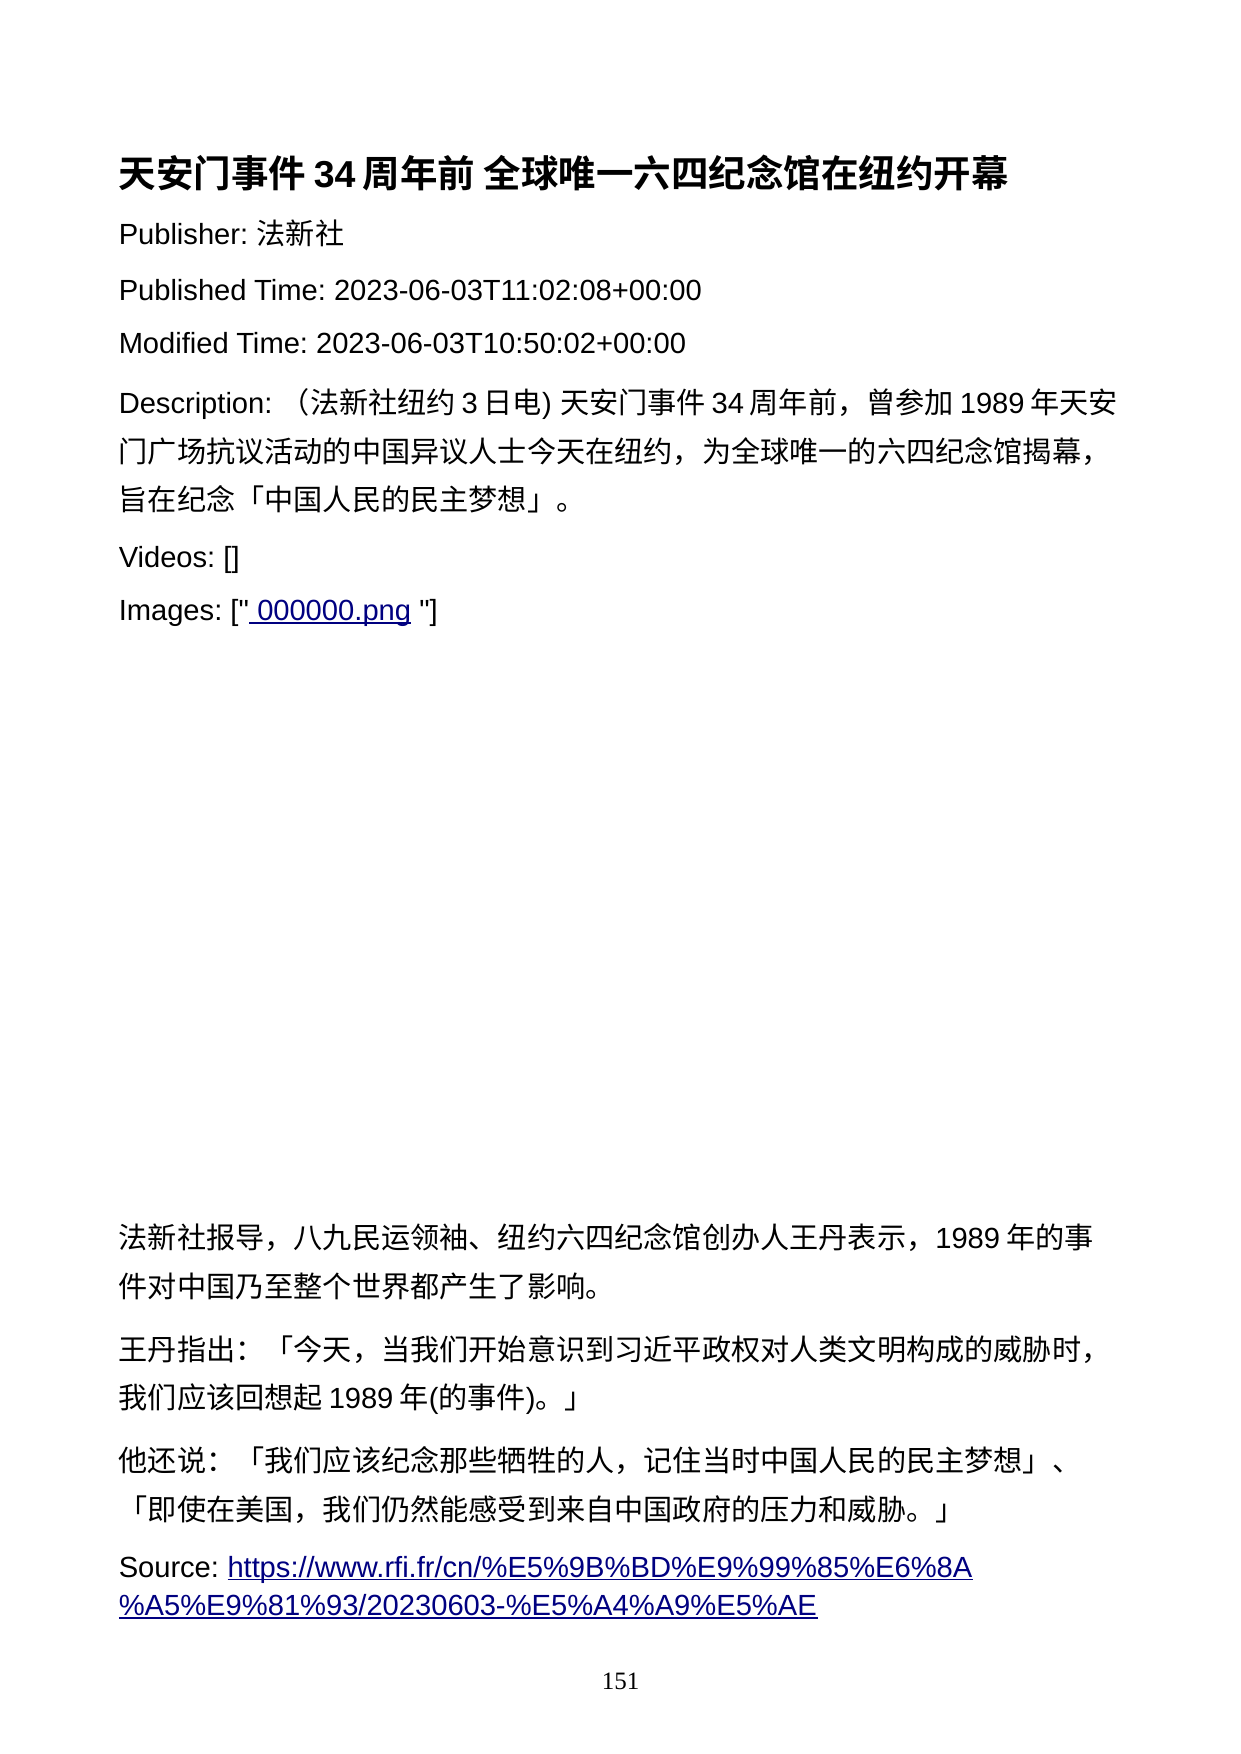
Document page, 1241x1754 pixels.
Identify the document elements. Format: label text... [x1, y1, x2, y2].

text Videos: [] [118, 540, 1122, 573]
text 他还说：「我们应该纪念那些牺牲的人，记住当时中国人民的民主梦想」、「即使在美国，我们仍然能感受到来自中国政府的压力和威胁。」 [118, 1438, 1122, 1529]
text Source: https://www.rfi.fr/cn/%E5%9B%BD%E9%99%85%E6%8A%A5%E9%81%93/20230603-%E5%A4%A9%E5%AE [118, 1549, 1122, 1622]
text Modified Time: 2023-06-03T10:50:02+00:00 [118, 327, 1122, 360]
text 王丹指出：「今天，当我们开始意识到习近平政权对人类文明构成的威胁时，我们应该回想起1989年(的事件)。」 [118, 1326, 1122, 1417]
text Images: [" 000000.png "] [118, 593, 1122, 627]
text Published Time: 2023-06-03T11:02:08+00:00 [118, 273, 1122, 307]
subtitle 天安门事件34周年前 全球唯一六四纪念馆在纽约开幕 [118, 143, 1122, 198]
text Publisher: 法新社 [118, 210, 1122, 253]
text 法新社报导，八九民运领袖、纽约六四纪念馆创办人王丹表示，1989年的事件对中国乃至整个世界都产生了影响。 [118, 1214, 1122, 1305]
text Description: （法新社纽约3日电) 天安门事件34周年前，曾参加1989年天安门广场抗议活动的中国异议人士今天在纽约，为全球唯一的六四纪念馆揭幕，旨在纪念「中国人民的民主梦想」。 [118, 380, 1122, 519]
